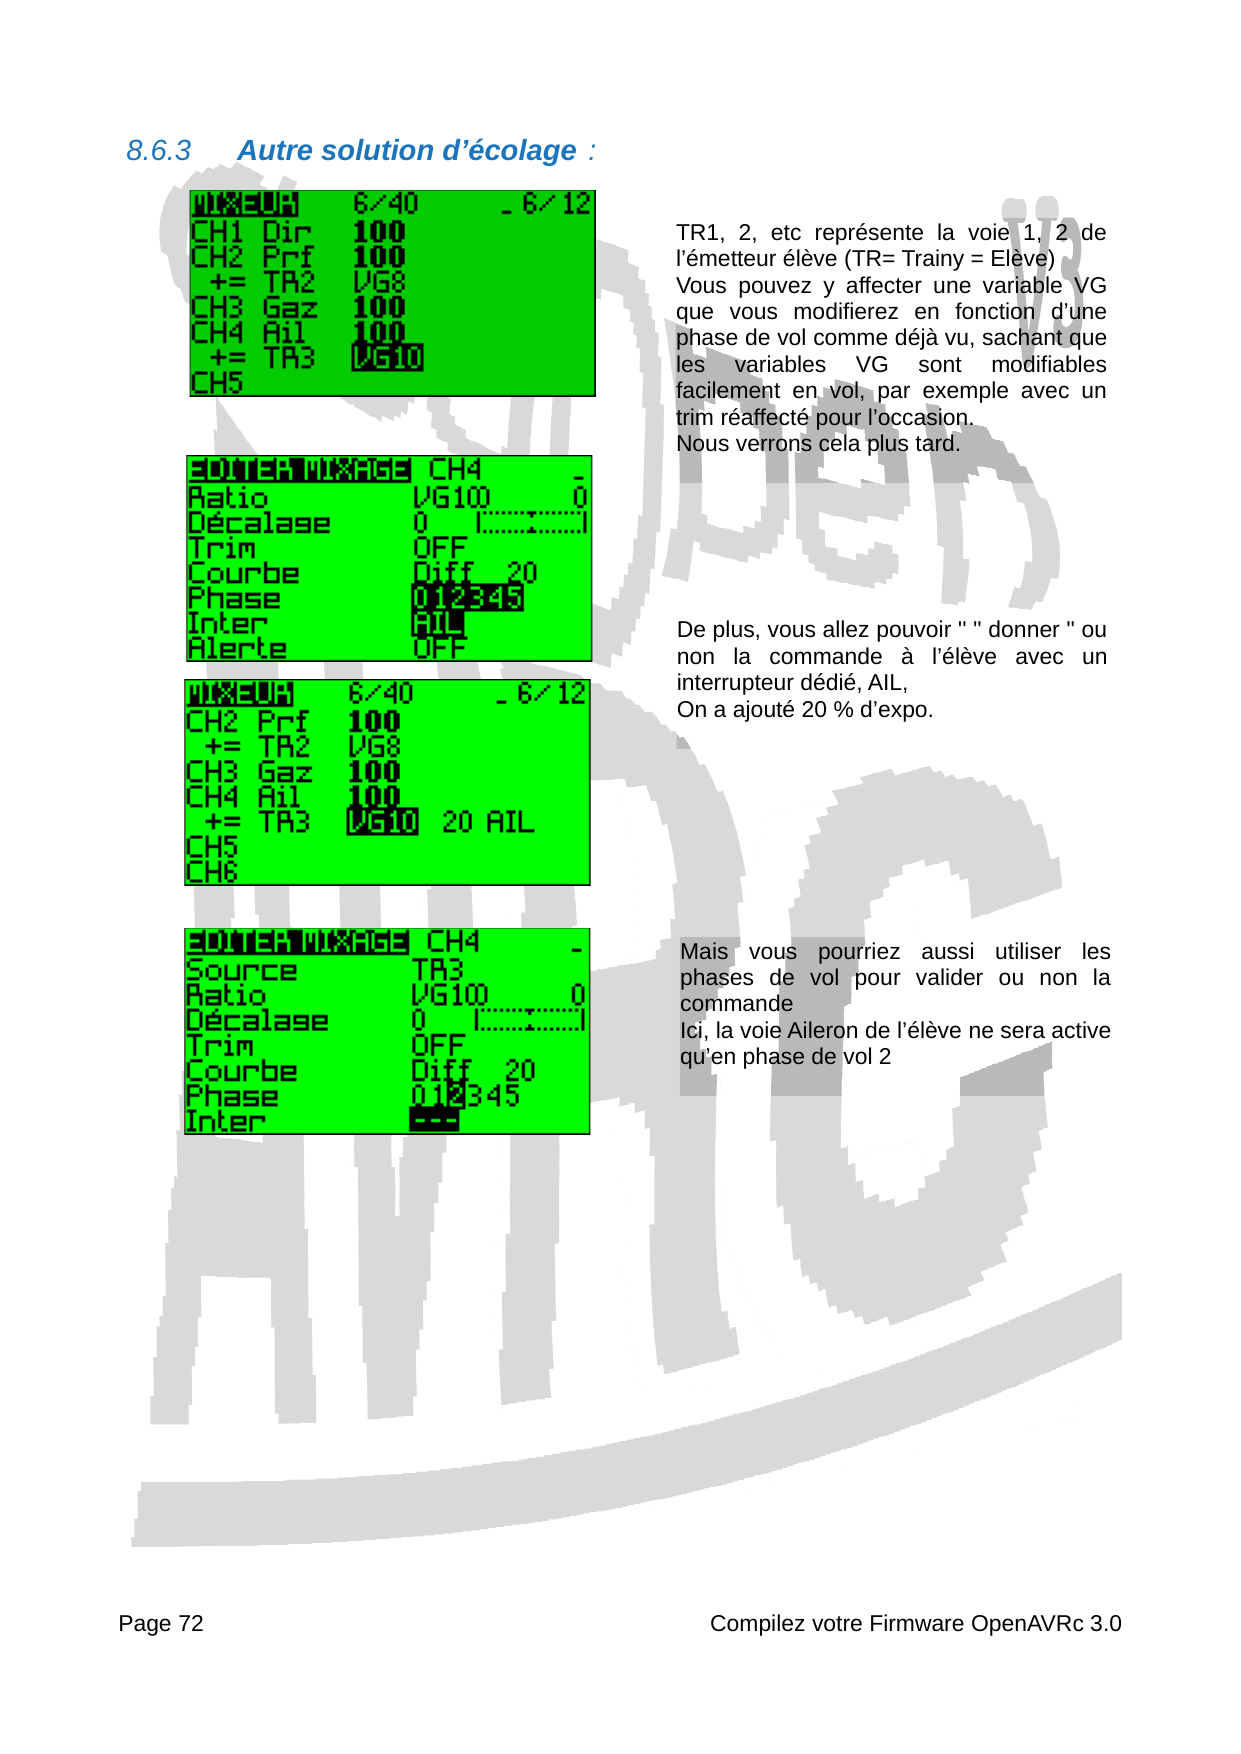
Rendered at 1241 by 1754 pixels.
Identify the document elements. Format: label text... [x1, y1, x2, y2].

text On a ajouté 20 % d’expo. [677, 696, 1108, 722]
picture [184, 679, 591, 886]
picture [184, 928, 591, 1135]
picture [186, 455, 593, 662]
text De plus, vous allez pouvoir '' '' donner '' ou non la commande à l’élève avec un interrupteur dédié, AIL, [677, 616, 1108, 696]
text Ici, la voie Aileron de l’élève ne sera active qu’en phase de vol 2 [680, 1017, 1111, 1069]
picture [189, 190, 596, 397]
text Nous verrons cela plus tard. [676, 430, 1107, 456]
text Mais vous pourriez aussi utiliser les phases de vol pour valider ou non la commande [680, 938, 1111, 1017]
subtitle Autre solution d’écolage : [118, 133, 1122, 166]
text Vous pouvez y affecter une variable VG que vous modifierez en fonction d’une phase de vol comme déjà vu, sachant que les variables VG sont modifiables facilement en vol, par exemple avec un trim réaffecté pour l’occasion. [676, 272, 1107, 430]
text TR1, 2, etc représente la voie 1, 2 de l’émetteur élève (TR= Trainy = Elève) [676, 219, 1107, 272]
